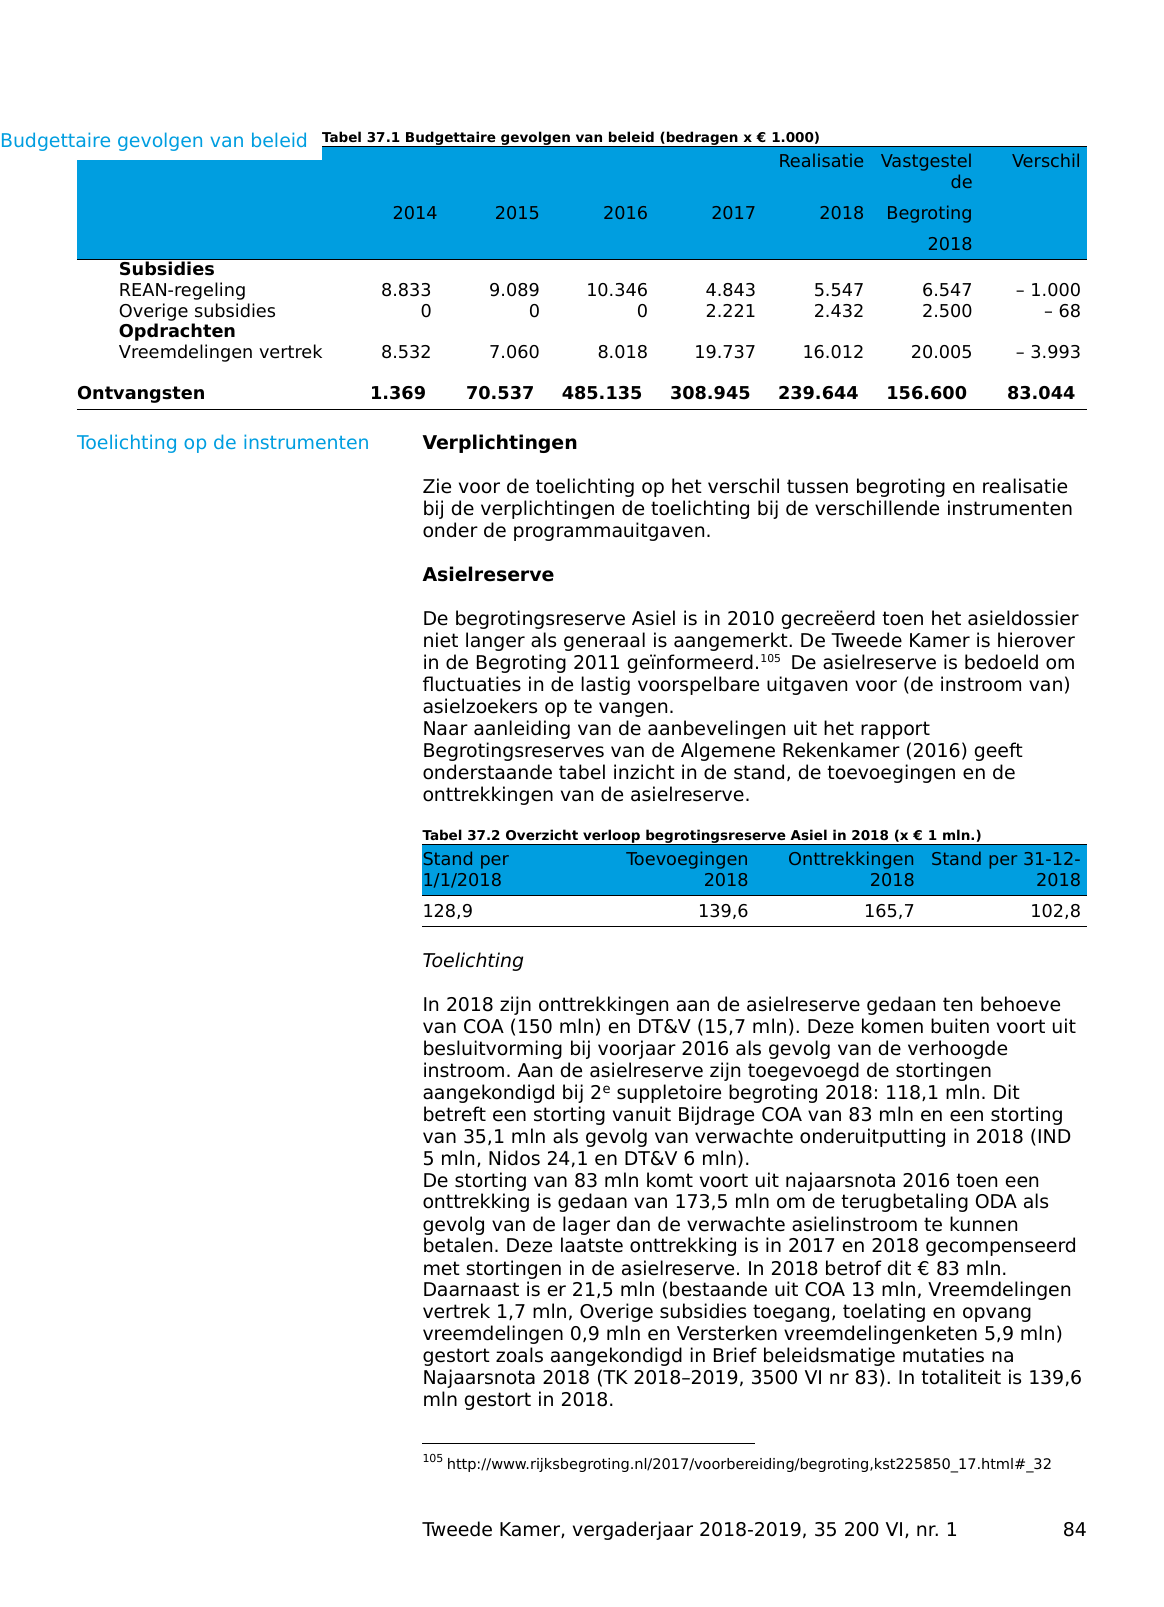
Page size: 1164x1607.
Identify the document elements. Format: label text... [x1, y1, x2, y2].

table_cell [762, 228, 870, 259]
table_cell [762, 260, 870, 280]
table_cell [654, 363, 762, 383]
table_cell [870, 321, 978, 342]
table_cell 1.369 [329, 383, 437, 408]
text Naar aanleiding van de aanbevelingen uit het rapport Begrotingsreserves van de Algemene Rekenkamer (2016) geeft onderstaande tabel inzicht in de stand, de toevoegingen en de onttrekkingen van de asielreserve. [422, 718, 1087, 806]
table_cell Overige subsidies [113, 301, 329, 321]
subtitle Asielreserve [422, 564, 1087, 586]
table_cell – 68 [978, 301, 1087, 321]
table_cell [77, 301, 113, 321]
text In 2018 zijn onttrekkingen aan de asielreserve gedaan ten behoeve van COA (150 mln) en DT&V (15,7 mln). Deze komen buiten voort uit besluitvorming bij voorjaar 2016 als gevolg van de verhoogde instroom. Aan de asielreserve zijn toegevoegd de stortingen aangekondigd bij 2e suppletoire begroting 2018: 118,1 mln. Dit betreft een storting vanuit Bijdrage COA van 83 mln en een storting van 35,1 mln als gevolg van verwachte onderuitputting in 2018 (IND 5 mln, Nidos 24,1 en DT&V 6 mln). [422, 994, 1087, 1169]
table_cell 19.737 [654, 342, 762, 362]
subtitle Toelichting [422, 949, 1087, 971]
table_cell – 1.000 [978, 280, 1087, 301]
text Toelichting op de instrumenten [77, 432, 399, 454]
table_cell REAN-regeling [113, 280, 329, 301]
table_cell [978, 260, 1087, 280]
table_cell 2017 [654, 197, 762, 228]
table_cell [654, 321, 762, 342]
table_cell [77, 160, 113, 197]
table_cell 16.012 [762, 342, 870, 362]
table_cell [77, 260, 113, 280]
table_cell 8.018 [546, 342, 654, 362]
table_cell 83.044 [978, 383, 1087, 408]
table_cell [77, 363, 113, 383]
table_cell 4.843 [654, 280, 762, 301]
table_cell 70.537 [438, 383, 546, 408]
table_cell 2015 [438, 197, 546, 228]
table_cell 0 [438, 301, 546, 321]
table_cell 128,9 [422, 896, 588, 926]
table_cell 5.547 [762, 280, 870, 301]
table_cell 8.532 [329, 342, 437, 362]
table_cell Onttrekkingen 2018 [754, 845, 921, 895]
table_cell [870, 363, 978, 383]
table_cell Realisatie [329, 147, 870, 197]
table_cell 9.089 [438, 280, 546, 301]
table_cell 2016 [546, 197, 654, 228]
table_cell [113, 147, 329, 197]
table_cell [978, 197, 1087, 228]
table_cell 0 [546, 301, 654, 321]
table_cell [870, 260, 978, 280]
table_cell Vastgestelde [870, 147, 978, 197]
table_cell 485.135 [546, 383, 654, 408]
table_cell Stand per 1/1/2018 [422, 845, 588, 895]
table_cell Begroting [870, 197, 978, 228]
table_cell – 3.993 [978, 342, 1087, 362]
table_cell 308.945 [654, 383, 762, 408]
table_cell [113, 363, 329, 383]
table_cell 2018 [870, 228, 978, 259]
table_cell [329, 260, 437, 280]
table_cell [762, 321, 870, 342]
table_cell [438, 363, 546, 383]
table_cell [654, 228, 762, 259]
table_cell [77, 321, 113, 342]
table_cell [978, 363, 1087, 383]
table_cell [329, 228, 437, 259]
table_cell [546, 321, 654, 342]
table_cell 156.600 [870, 383, 978, 408]
table_cell [438, 321, 546, 342]
text De begrotingsreserve Asiel is in 2010 gecreëerd toen het asieldossier niet langer als generaal is aangemerkt. De Tweede Kamer is hierover in de Begroting 2011 geïnformeerd. De asielreserve is bedoeld om fluctuaties in de lastig voorspelbare uitgaven voor (de instroom van) asielzoekers op te vangen. [422, 608, 1087, 718]
table_cell 20.005 [870, 342, 978, 362]
table_cell [654, 260, 762, 280]
table_cell [438, 228, 546, 259]
table_cell 2.500 [870, 301, 978, 321]
table_cell 2018 [762, 197, 870, 228]
table_cell 102,8 [921, 896, 1087, 926]
text http://www.rijksbegroting.nl/2017/voorbereiding/begroting,kst225850_17.html#_32 [422, 1452, 1087, 1474]
table_cell 239.644 [762, 383, 870, 408]
text De storting van 83 mln komt voort uit najaarsnota 2016 toen een onttrekking is gedaan van 173,5 mln om de terugbetaling ODA als gevolg van de lager dan de verwachte asielinstroom te kunnen betalen. Deze laatste onttrekking is in 2017 en 2018 gecompenseerd met stortingen in de asielreserve. In 2018 betrof dit € 83 mln. [422, 1169, 1087, 1279]
text Zie voor de toelichting op het verschil tussen begroting en realisatie bij de verplichtingen de toelichting bij de verschillende instrumenten onder de programmauitgaven. [422, 476, 1087, 542]
table_header Tabel 37.2 Overzicht verloop begrotingsreserve Asiel in 2018 (x € 1 mln.) [422, 828, 1087, 843]
table_cell Vreemdelingen vertrek [113, 342, 329, 362]
table_cell 2.221 [654, 301, 762, 321]
table_cell [77, 342, 113, 362]
table_cell 2014 [329, 197, 437, 228]
table_cell [762, 363, 870, 383]
table_cell 2.432 [762, 301, 870, 321]
table_cell 165,7 [754, 896, 921, 926]
table_cell Toevoegingen 2018 [588, 845, 754, 895]
text Daarnaast is er 21,5 mln (bestaande uit COA 13 mln, Vreemdelingen vertrek 1,7 mln, Overige subsidies toegang, toelating en opvang vreemdelingen 0,9 mln en Versterken vreemdelingenketen 5,9 mln) gestort zoals aangekondigd in Brief beleidsmatige mutaties na Najaarsnota 2018 (TK 2018–2019, 3500 VI nr 83). In totaliteit is 139,6 mln gestort in 2018. [422, 1279, 1087, 1411]
table_cell Stand per 31-12-2018 [921, 845, 1087, 895]
subtitle [77, 454, 399, 462]
table_cell Verschil [978, 147, 1087, 197]
table_cell [77, 280, 113, 301]
table_header Tabel 37.1 Budgettaire gevolgen van beleid (bedragen x € 1.000) [0, 130, 1087, 160]
table_cell [329, 321, 437, 342]
table_cell Opdrachten [113, 321, 329, 342]
table_cell [329, 363, 437, 383]
table_cell 10.346 [546, 280, 654, 301]
table_cell [978, 228, 1087, 259]
table_cell 7.060 [438, 342, 546, 362]
table_cell [546, 363, 654, 383]
table_cell 0 [329, 301, 437, 321]
table_cell [438, 260, 546, 280]
table_cell 8.833 [329, 280, 437, 301]
table_cell Ontvangsten [77, 383, 329, 408]
table_cell [546, 260, 654, 280]
subtitle Verplichtingen [422, 432, 1087, 454]
table_cell 6.547 [870, 280, 978, 301]
table_cell 139,6 [588, 896, 754, 926]
table_cell [978, 321, 1087, 342]
table_cell [546, 228, 654, 259]
table_cell Subsidies [113, 260, 329, 280]
